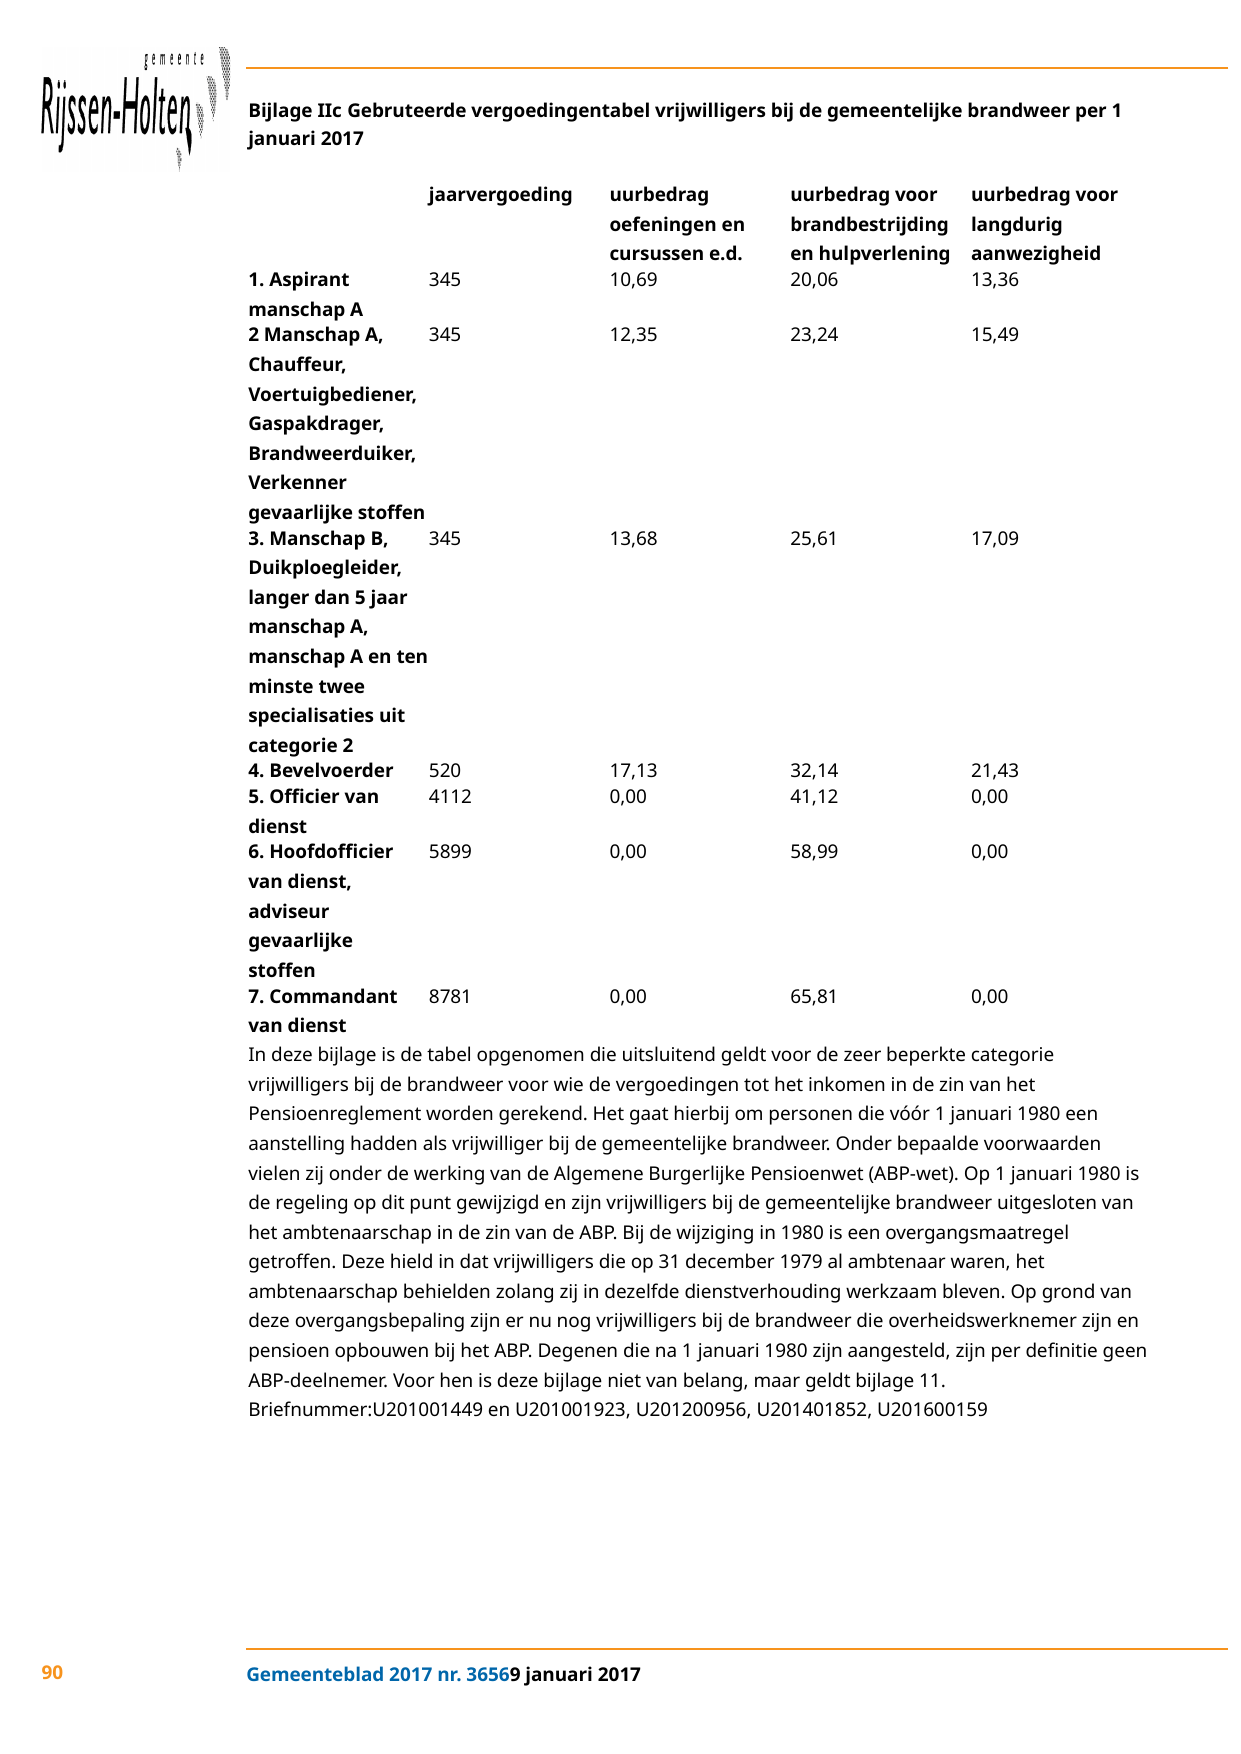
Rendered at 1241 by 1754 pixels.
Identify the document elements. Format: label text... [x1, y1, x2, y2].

table_cell 15,49 [971, 322, 1152, 525]
table_cell 6. Hoofdofficier van dienst, adviseur gevaarlijke stoffen [248, 839, 429, 983]
table_cell 2 Manschap A, Chauffeur, Voertuigbediener, Gaspakdrager, Brandweerduiker, Verkenner gevaarlijke stoffen [248, 322, 429, 525]
table_cell 0,00 [609, 983, 790, 1038]
table_cell 17,09 [971, 525, 1152, 758]
table_cell 345 [429, 322, 609, 525]
table_cell 1. Aspirant manschap A [248, 266, 429, 322]
picture [41, 47, 231, 172]
table_cell 25,61 [790, 525, 971, 758]
table_cell 8781 [429, 983, 609, 1038]
table_cell 0,00 [971, 784, 1152, 839]
table_cell 20,06 [790, 266, 971, 322]
table_cell 345 [429, 525, 609, 758]
table_cell 32,14 [790, 758, 971, 783]
table_header uurbedrag voor langdurig aanwezigheid [971, 181, 1152, 266]
table_cell 41,12 [790, 784, 971, 839]
table_cell 5899 [429, 839, 609, 983]
table_cell 5. Officier van dienst [248, 784, 429, 839]
table_cell 4. Bevelvoerder [248, 758, 429, 783]
table_header uurbedrag oefeningen en cursussen e.d. [609, 181, 790, 266]
table_cell 13,68 [609, 525, 790, 758]
table_cell 0,00 [609, 784, 790, 839]
table_cell 4112 [429, 784, 609, 839]
table_cell 10,69 [609, 266, 790, 322]
table_cell 7. Commandant van dienst [248, 983, 429, 1038]
table_cell 13,36 [971, 266, 1152, 322]
table_cell 345 [429, 266, 609, 322]
table_cell 65,81 [790, 983, 971, 1038]
table_cell 0,00 [971, 839, 1152, 983]
table_header [248, 181, 429, 266]
table_cell 58,99 [790, 839, 971, 983]
table_cell 23,24 [790, 322, 971, 525]
table_cell 17,13 [609, 758, 790, 783]
text Briefnummer:U201001449 en U201001923, U201200956, U201401852, U201600159 [248, 1396, 1152, 1422]
table_cell 3. Manschap B, Duikploegleider, langer dan 5 jaar manschap A, manschap A en ten minste twee specialisaties uit categorie 2 [248, 525, 429, 758]
table_header jaarvergoeding [429, 181, 609, 266]
table_header uurbedrag voor brandbestrijding en hulpverlening [790, 181, 971, 266]
table_cell 12,35 [609, 322, 790, 525]
table_cell 520 [429, 758, 609, 783]
table_cell 0,00 [971, 983, 1152, 1038]
text In deze bijlage is de tabel opgenomen die uitsluitend geldt voor de zeer beperkte categorie vrijwilligers bij de brandweer voor wie de vergoedingen tot het inkomen in de zin van het Pensioenreglement worden gerekend. Het gaat hierbij om personen die vóór 1 januari 1980 een aanstelling hadden als vrijwilliger bij de gemeentelijke brandweer. Onder bepaalde voorwaarden vielen zij onder de werking van de Algemene Burgerlijke Pensioenwet (ABP-wet). Op 1 januari 1980 is de regeling op dit punt gewijzigd en zijn vrijwilligers bij de gemeentelijke brandweer uitgesloten van het ambtenaarschap in de zin van de ABP. Bij de wijziging in 1980 is een overgangsmaatregel getroffen. Deze hield in dat vrijwilligers die op 31 december 1979 al ambtenaar waren, het ambtenaarschap behielden zolang zij in dezelfde dienstverhouding werkzaam bleven. Op grond van deze overgangsbepaling zijn er nu nog vrijwilligers bij de brandweer die overheidswerknemer zijn en pensioen opbouwen bij het ABP. Degenen die na 1 januari 1980 zijn aangesteld, zijn per definitie geen ABP-deelnemer. Voor hen is deze bijlage niet van belang, maar geldt bijlage 11. [248, 1041, 1152, 1392]
table_cell 21,43 [971, 758, 1152, 783]
table_cell 0,00 [609, 839, 790, 983]
text Bijlage IIc Gebruteerde vergoedingentabel vrijwilligers bij de gemeentelijke brandweer per 1 januari 2017 [248, 95, 1152, 152]
